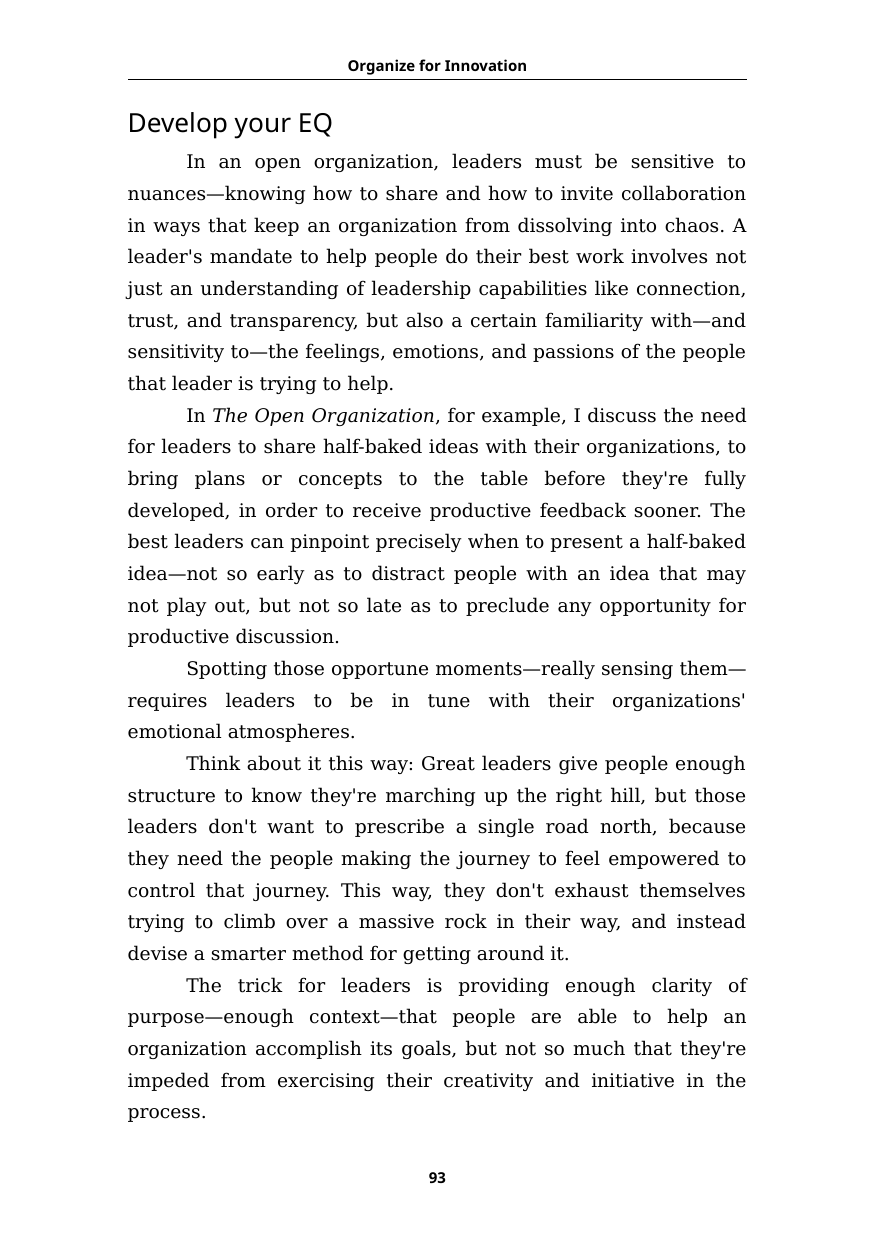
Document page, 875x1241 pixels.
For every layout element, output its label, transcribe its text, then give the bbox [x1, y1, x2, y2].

text The trick for leaders is providing enough clarity of purpose—enough context—that people are able to help an organization accomplish its goals, but not so much that they're impeded from exercising their creativity and initiative in the process. [127, 975, 747, 1123]
text In an open organization, leaders must be sensitive to nuances—knowing how to share and how to invite collaboration in ways that keep an organization from dissolving into chaos. A leader's mandate to help people do their best work involves not just an understanding of leadership capabilities like connection, trust, and transparency, but also a certain familiarity with—and sensitivity to—the feelings, emotions, and passions of the people that leader is trying to help. [127, 152, 747, 395]
text Think about it this way: Great leaders give people enough structure to know they're marching up the right hill, but those leaders don't want to prescribe a single road north, because they need the people making the journey to feel empowered to control that journey. This way, they don't exhaust themselves trying to climb over a massive rock in their way, and instead devise a smarter method for getting around it. [127, 753, 747, 965]
text Spotting those opportune moments—really sensing them—requires leaders to be in tune with their organizations' emotional atmospheres. [127, 658, 747, 743]
text In The Open Organization, for example, I discuss the need for leaders to share half-baked ideas with their organizations, to bring plans or concepts to the table before they're fully developed, in order to receive productive feedback sooner. The best leaders can pinpoint precisely when to present a half-baked idea—not so early as to distract people with an idea that may not play out, but not so late as to preclude any opportunity for productive discussion. [127, 405, 747, 648]
subtitle Develop your EQ [127, 109, 747, 139]
